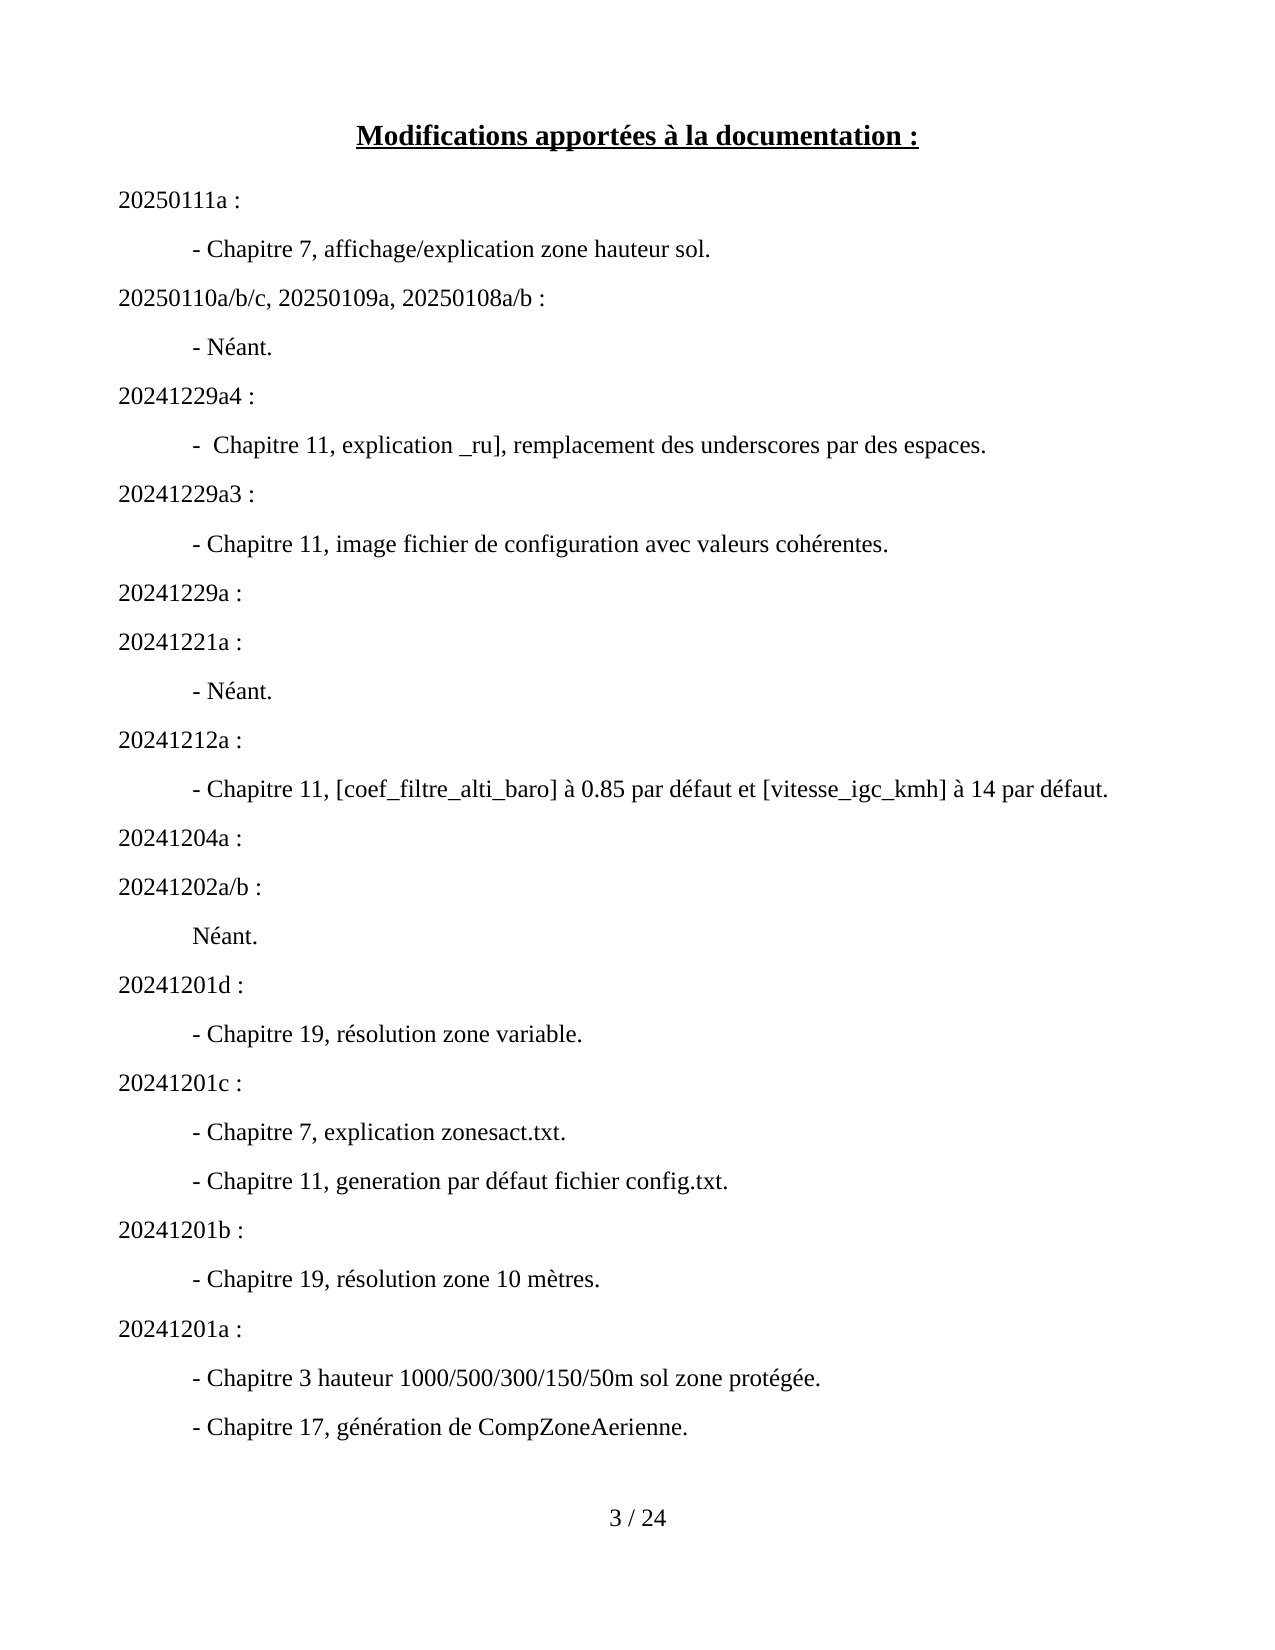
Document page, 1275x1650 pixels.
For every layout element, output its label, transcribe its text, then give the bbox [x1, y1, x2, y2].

text - Chapitre 3 hauteur 1000/500/300/150/50m sol zone protégée. [118, 1363, 1157, 1391]
text 20250110a/b/c, 20250109a, 20250108a/b : [118, 283, 1157, 312]
text 20241201c : [118, 1068, 1157, 1097]
text 20241229a4 : [118, 381, 1157, 410]
text 20241204a : [118, 823, 1157, 852]
text - Chapitre 17, génération de CompZoneAerienne. [118, 1412, 1157, 1441]
text - Chapitre 11, generation par défaut fichier config.txt. [118, 1166, 1157, 1195]
text - Chapitre 19, résolution zone 10 mètres. [118, 1264, 1157, 1293]
text - Chapitre 11, explication _ru], remplacement des underscores par des espaces. [118, 431, 1157, 459]
text 20241202a/b : [118, 872, 1157, 901]
text 20241229a : [118, 578, 1157, 606]
text - Chapitre 11, image fichier de configuration avec valeurs cohérentes. [118, 529, 1157, 557]
text 20241201b : [118, 1216, 1157, 1244]
text Néant. [118, 921, 1157, 950]
text 20250111a : [118, 185, 1157, 214]
text 20241212a : [118, 725, 1157, 754]
text 20241201d : [118, 970, 1157, 999]
text - Néant. [118, 332, 1157, 361]
text - Chapitre 7, explication zonesact.txt. [118, 1117, 1157, 1146]
text 20241229a3 : [118, 479, 1157, 508]
text Modifications apportées à la documentation : [118, 118, 1157, 152]
text - Néant. [118, 676, 1157, 704]
text 20241221a : [118, 627, 1157, 656]
text - Chapitre 19, résolution zone variable. [118, 1019, 1157, 1048]
text - Chapitre 11, [coef_filtre_alti_baro] à 0.85 par défaut et [vitesse_igc_kmh] à 14 par défaut. [118, 774, 1157, 803]
text - Chapitre 7, affichage/explication zone hauteur sol. [118, 234, 1157, 263]
text 20241201a : [118, 1314, 1157, 1342]
